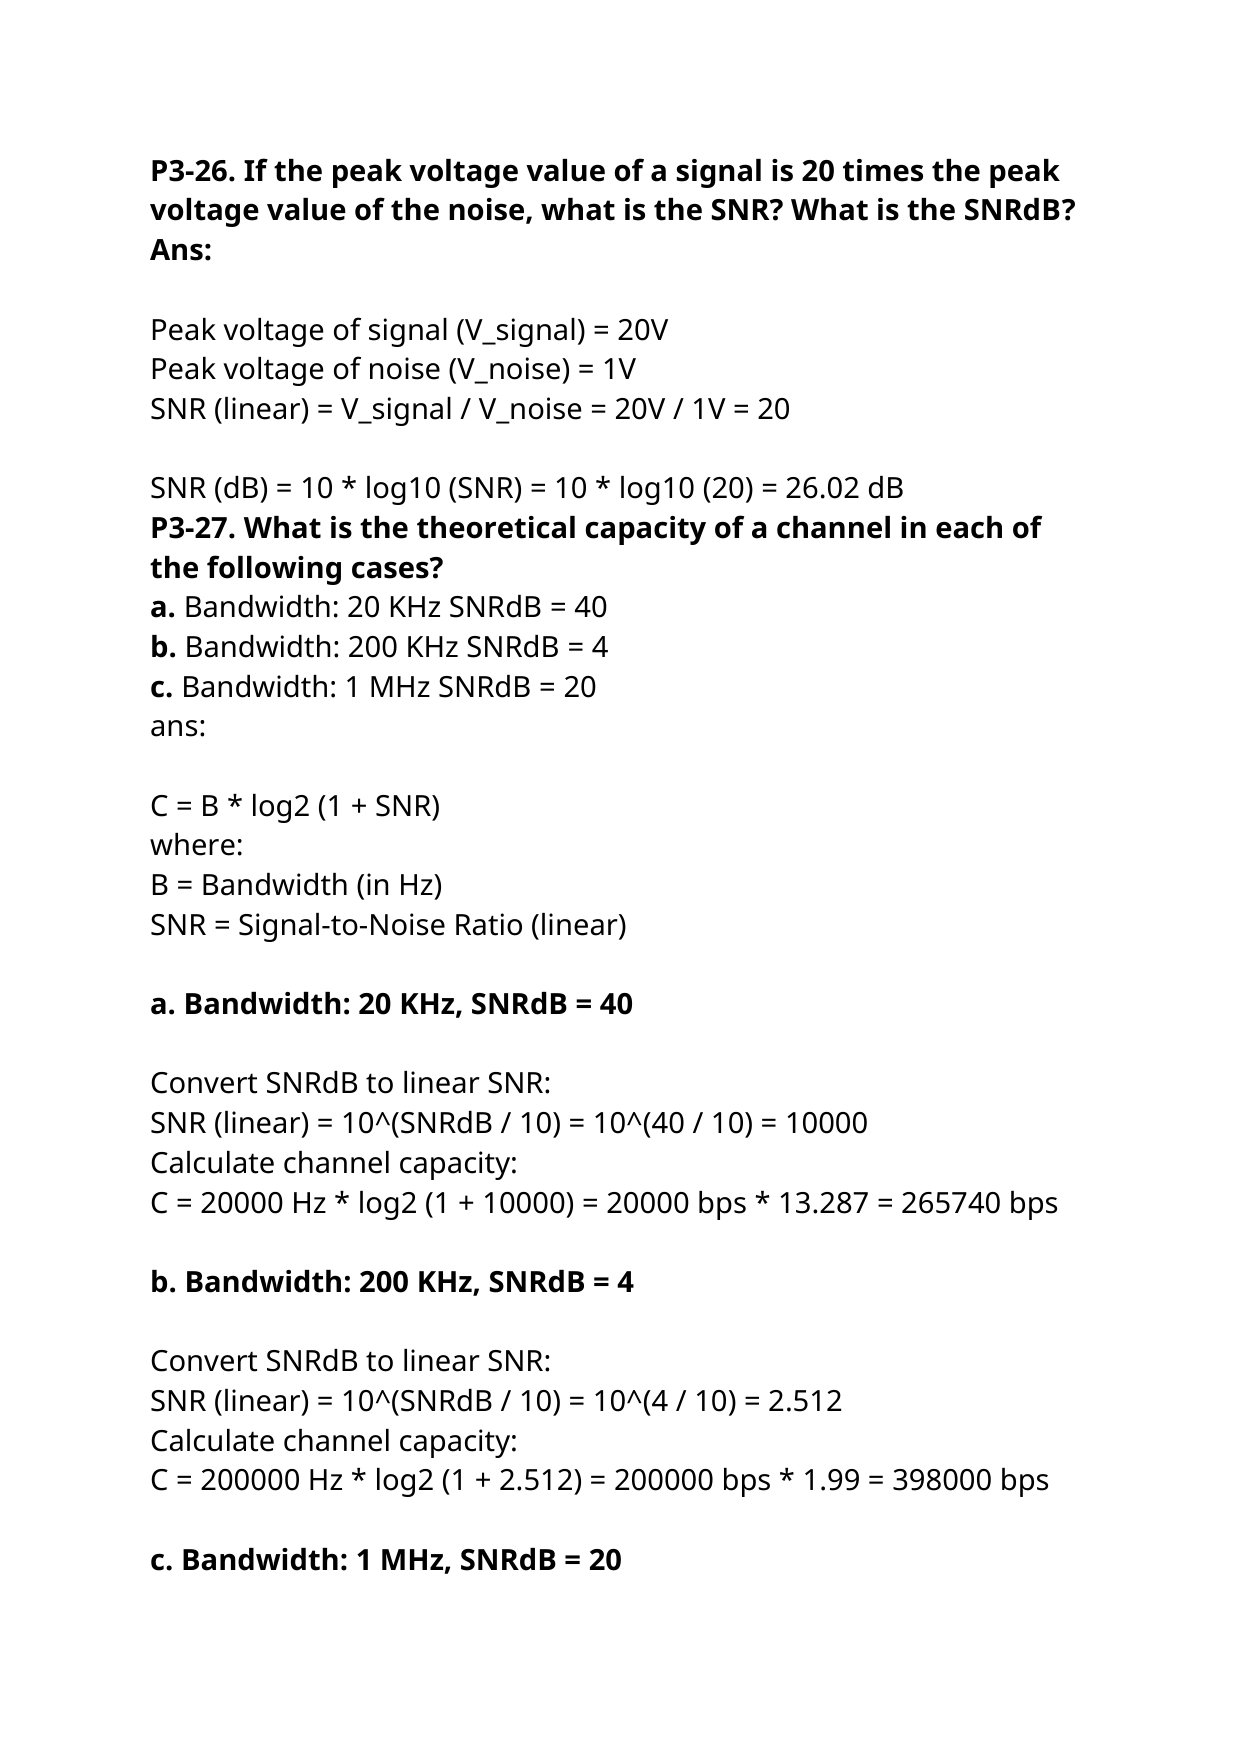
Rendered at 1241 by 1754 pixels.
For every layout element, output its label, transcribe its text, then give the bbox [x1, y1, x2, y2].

text b. Bandwidth: 200 KHz SNRdB = 4 [150, 626, 1091, 666]
text Convert SNRdB to linear SNR: [150, 1063, 1091, 1102]
text b. Bandwidth: 200 KHz, SNRdB = 4 [150, 1261, 1091, 1301]
text where: [150, 825, 1091, 864]
text Ans: [150, 229, 1091, 269]
text Calculate channel capacity: [150, 1420, 1091, 1460]
text SNR (linear) = V_signal / V_noise = 20V / 1V = 20 [150, 388, 1091, 428]
text P3-27. What is the theoretical capacity of a channel in each of the following cases? [150, 507, 1091, 587]
text Calculate channel capacity: [150, 1142, 1091, 1182]
text SNR (linear) = 10^(SNRdB / 10) = 10^(40 / 10) = 10000 [150, 1102, 1091, 1142]
text SNR (linear) = 10^(SNRdB / 10) = 10^(4 / 10) = 2.512 [150, 1380, 1091, 1420]
text ans: [150, 706, 1091, 745]
text a. Bandwidth: 20 KHz SNRdB = 40 [150, 587, 1091, 626]
text SNR (dB) = 10 * log10 (SNR) = 10 * log10 (20) = 26.02 dB [150, 467, 1091, 507]
text c. Bandwidth: 1 MHz SNRdB = 20 [150, 666, 1091, 706]
text P3-26. If the peak voltage value of a signal is 20 times the peak voltage value of the noise, what is the SNR? What is the SNRdB? [150, 150, 1091, 229]
text Convert SNRdB to linear SNR: [150, 1341, 1091, 1380]
text C = B * log2 (1 + SNR) [150, 785, 1091, 825]
text C = 20000 Hz * log2 (1 + 10000) = 20000 bps * 13.287 = 265740 bps [150, 1182, 1091, 1222]
text Peak voltage of signal (V_signal) = 20V [150, 309, 1091, 348]
text SNR = Signal-to-Noise Ratio (linear) [150, 904, 1091, 944]
text c. Bandwidth: 1 MHz, SNRdB = 20 [150, 1539, 1091, 1579]
text Peak voltage of noise (V_noise) = 1V [150, 348, 1091, 388]
text B = Bandwidth (in Hz) [150, 864, 1091, 904]
text C = 200000 Hz * log2 (1 + 2.512) = 200000 bps * 1.99 = 398000 bps [150, 1460, 1091, 1499]
text a. Bandwidth: 20 KHz, SNRdB = 40 [150, 983, 1091, 1023]
